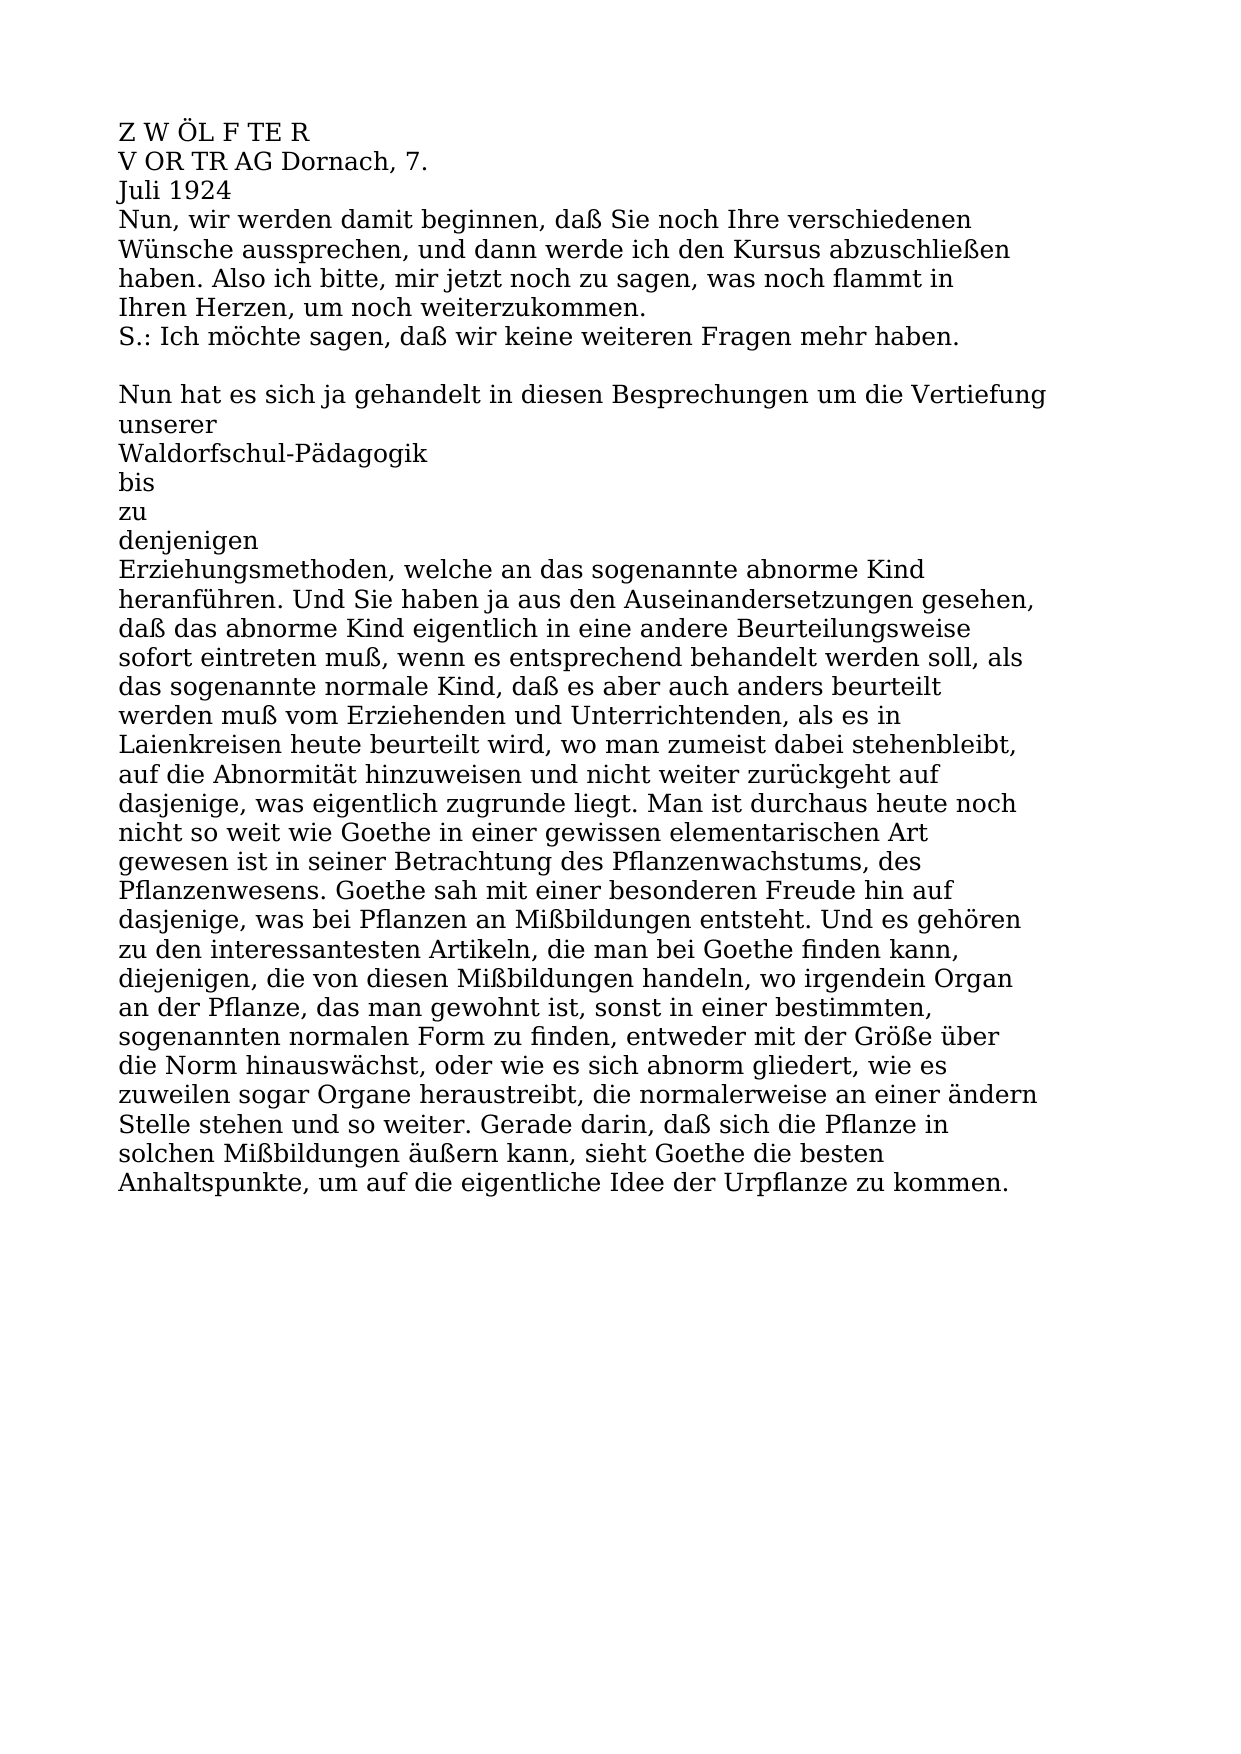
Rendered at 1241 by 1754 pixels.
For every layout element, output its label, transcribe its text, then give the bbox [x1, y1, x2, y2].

text Anhaltspunkte, um auf die eigentliche Idee der Urpflanze zu kommen. [118, 1168, 1122, 1197]
text zu den interessantesten Artikeln, die man bei Goethe finden kann, [118, 935, 1122, 964]
text denjenigen [118, 526, 1122, 556]
text solchen Mißbildungen äußern kann, sieht Goethe die besten [118, 1139, 1122, 1168]
text die Norm hinauswächst, oder wie es sich abnorm gliedert, wie es [118, 1051, 1122, 1081]
text Wünsche aussprechen, und dann werde ich den Kursus abzuschließen [118, 235, 1122, 264]
text sofort eintreten muß, wenn es entsprechend behandelt werden soll, als [118, 643, 1122, 672]
text das sogenannte normale Kind, daß es aber auch anders beurteilt [118, 672, 1122, 701]
text auf die Abnormität hinzuweisen und nicht weiter zurückgeht auf [118, 760, 1122, 789]
text dasjenige, was eigentlich zugrunde liegt. Man ist durchaus heute noch [118, 789, 1122, 818]
text bis [118, 468, 1122, 497]
text haben. Also ich bitte, mir jetzt noch zu sagen, was noch flammt in [118, 264, 1122, 293]
text zuweilen sogar Organe heraustreibt, die normalerweise an einer ändern [118, 1081, 1122, 1110]
text Nun hat es sich ja gehandelt in diesen Besprechungen um die Vertiefung [118, 381, 1122, 410]
text zu [118, 497, 1122, 526]
text Waldorfschul-Pädagogik [118, 439, 1122, 468]
text werden muß vom Erziehenden und Unterrichtenden, als es in [118, 701, 1122, 731]
text dasjenige, was bei Pflanzen an Mißbildungen entsteht. Und es gehören [118, 906, 1122, 935]
text heranführen. Und Sie haben ja aus den Auseinandersetzungen gesehen, [118, 585, 1122, 614]
text Juli 1924 [118, 176, 1122, 206]
text V OR TR AG Dornach, 7. [118, 147, 1122, 176]
text an der Pflanze, das man gewohnt ist, sonst in einer bestimmten, [118, 993, 1122, 1022]
text Ihren Herzen, um noch weiterzukommen. [118, 293, 1122, 322]
text Erziehungsmethoden, welche an das sogenannte abnorme Kind [118, 556, 1122, 585]
text Nun, wir werden damit beginnen, daß Sie noch Ihre verschiedenen [118, 206, 1122, 235]
text S.: Ich möchte sagen, daß wir keine weiteren Fragen mehr haben. [118, 322, 1122, 351]
text unserer [118, 410, 1122, 439]
text Z W ÖL F TE R [118, 118, 1122, 147]
text sogenannten normalen Form zu finden, entweder mit der Größe über [118, 1022, 1122, 1051]
text daß das abnorme Kind eigentlich in eine andere Beurteilungsweise [118, 614, 1122, 643]
text diejenigen, die von diesen Mißbildungen handeln, wo irgendein Organ [118, 964, 1122, 993]
text Pflanzenwesens. Goethe sah mit einer besonderen Freude hin auf [118, 876, 1122, 906]
text Laienkreisen heute beurteilt wird, wo man zumeist dabei stehenbleibt, [118, 731, 1122, 760]
text gewesen ist in seiner Betrachtung des Pflanzenwachstums, des [118, 847, 1122, 876]
text Stelle stehen und so weiter. Gerade darin, daß sich die Pflanze in [118, 1110, 1122, 1139]
text nicht so weit wie Goethe in einer gewissen elementarischen Art [118, 818, 1122, 847]
